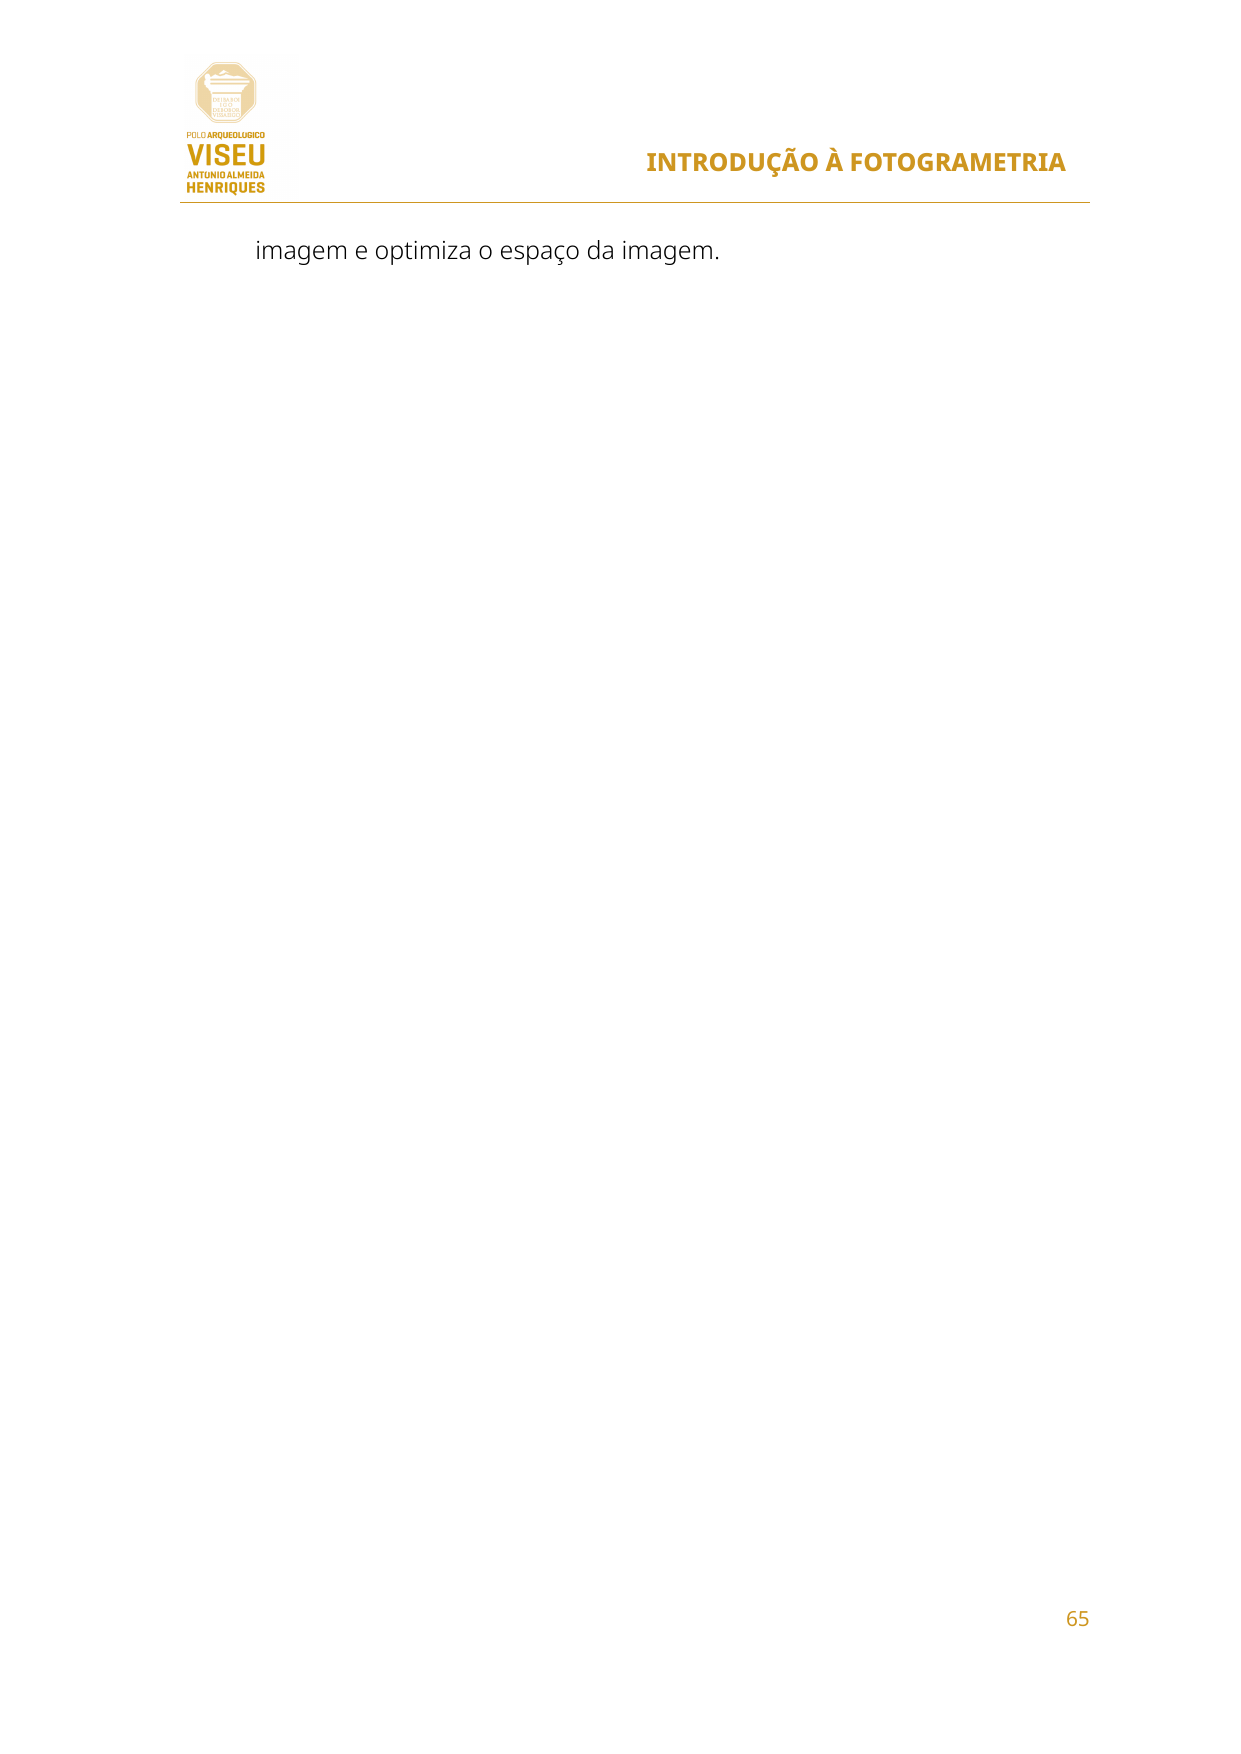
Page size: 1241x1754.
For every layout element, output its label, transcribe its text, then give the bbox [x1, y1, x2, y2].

list imagem e optimiza o espaço da imagem. [218, 232, 1090, 266]
picture [184, 54, 300, 202]
